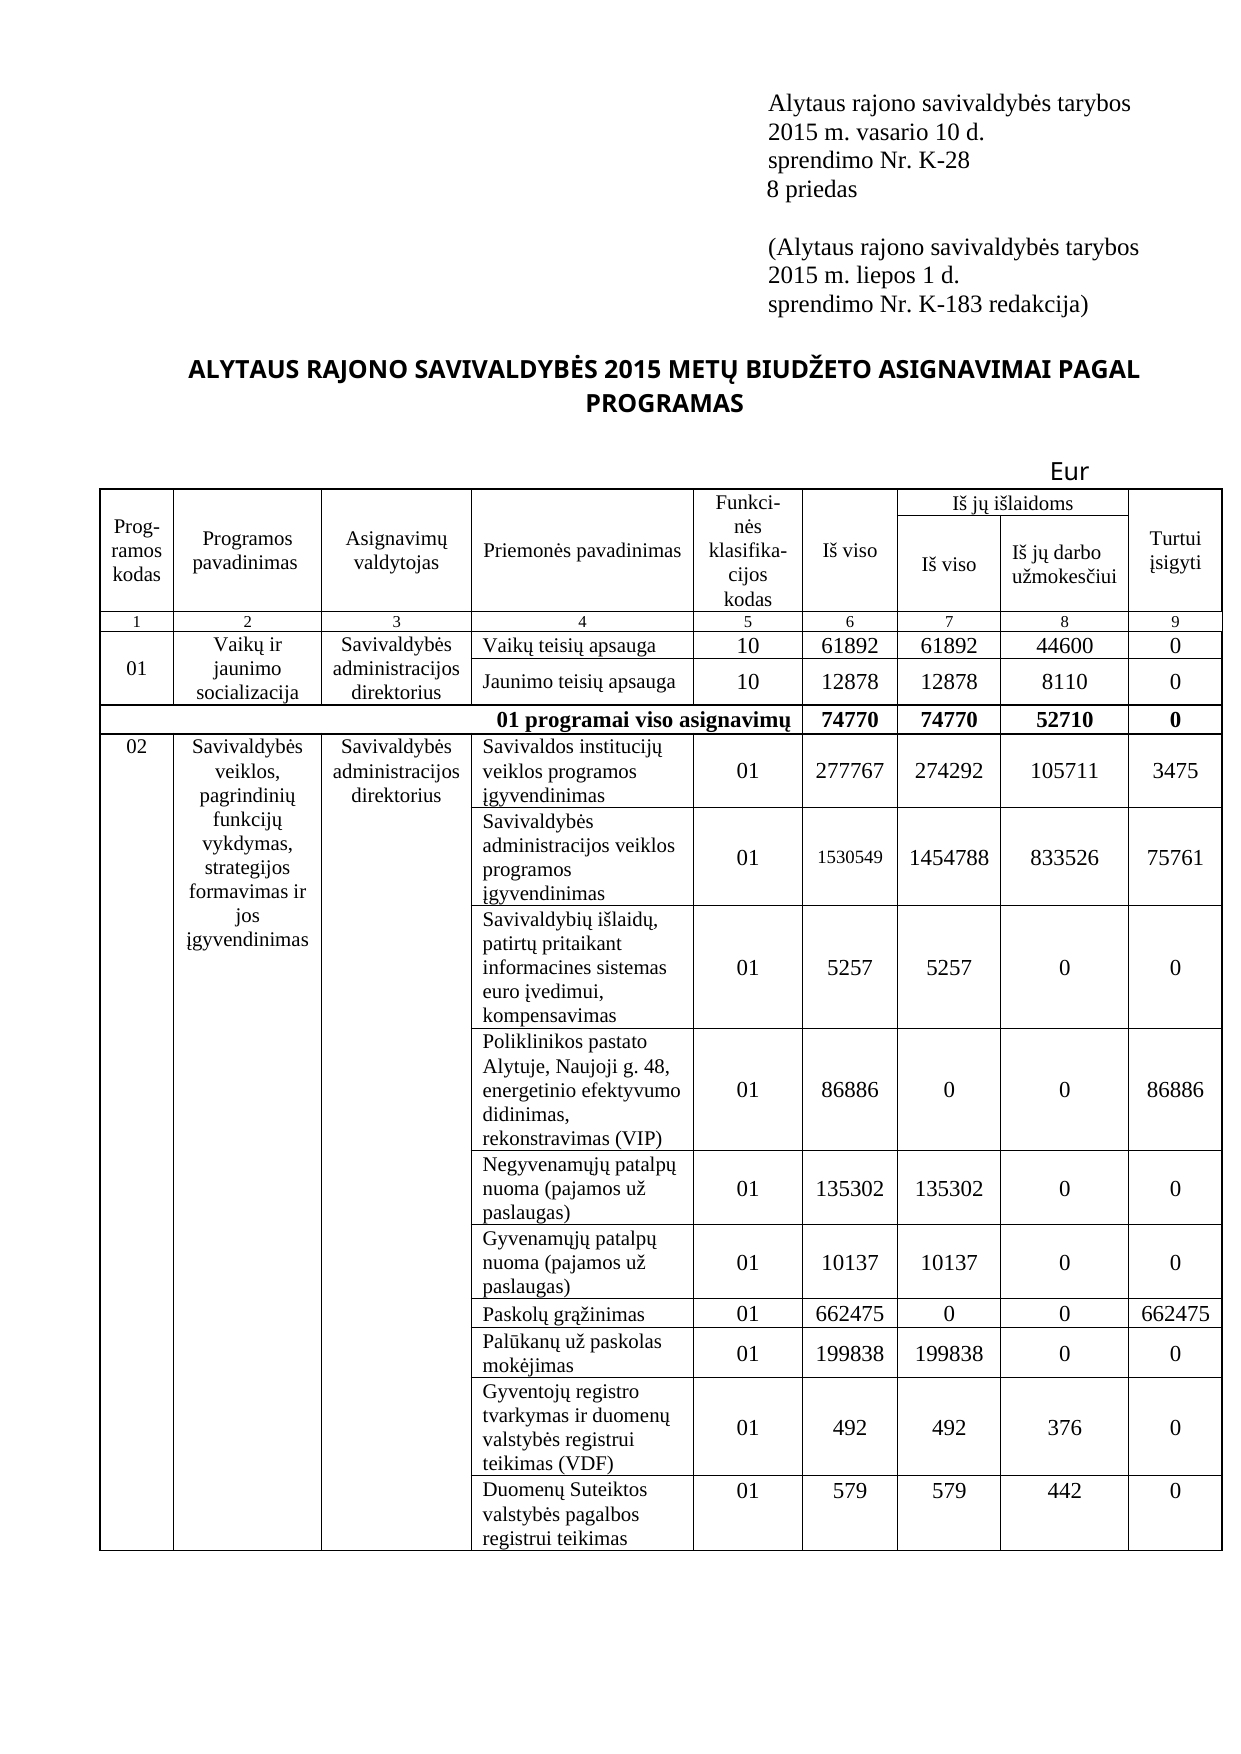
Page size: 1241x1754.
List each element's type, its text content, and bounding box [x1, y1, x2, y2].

table_cell 10 [694, 632, 802, 658]
table_cell 1454788 [898, 808, 1000, 905]
table_cell Poliklinikos pastato Alytuje, Naujoji g. 48, energetinio efektyvumo didinimas, rekonstravimas (VIP) [472, 1029, 693, 1150]
table_cell 0 [1129, 1225, 1221, 1298]
table_cell 01 [694, 1151, 802, 1224]
table_cell 277767 [803, 735, 897, 807]
table_cell 4 [472, 612, 693, 631]
table_cell 01 [694, 1029, 802, 1150]
table_cell 12878 [803, 659, 897, 704]
table_header Turtui įsigyti [1129, 490, 1221, 611]
table_cell 376 [1001, 1378, 1128, 1475]
table_cell Negyvenamųjų patalpų nuoma (pajamos už paslaugas) [472, 1151, 693, 1224]
table_cell 01 [694, 1299, 802, 1327]
table_cell 3 [322, 612, 471, 631]
table_cell 10 [694, 659, 802, 704]
table_cell 8110 [1001, 659, 1128, 704]
text sprendimo Nr. K-28 [148, 145, 1181, 174]
table_cell 01 [101, 632, 173, 704]
table_cell 492 [898, 1378, 1000, 1475]
table_cell 0 [1129, 632, 1221, 658]
table_header Prog-ramos kodas [101, 490, 173, 611]
table_cell Savivaldybės administracijos veiklos programos įgyvendinimas [472, 808, 693, 905]
table_cell 579 [803, 1476, 897, 1549]
table_cell 10137 [803, 1225, 897, 1298]
table_cell 01 [694, 808, 802, 905]
table_cell Savivaldybės administracijos direktorius [322, 632, 471, 704]
table_cell Savivaldybės administracijos direktorius [322, 735, 471, 1549]
table_cell 01 [694, 735, 802, 807]
table_cell 8 [1001, 612, 1128, 631]
table_cell 105711 [1001, 735, 1128, 807]
text 2015 m. vasario 10 d. [148, 117, 1181, 145]
table_cell 0 [1001, 1299, 1128, 1327]
table_cell 662475 [1129, 1299, 1221, 1327]
table_header Asignavimų valdytojas [322, 490, 471, 611]
table_cell Palūkanų už paskolas mokėjimas [472, 1328, 693, 1377]
table_cell Savivaldybių išlaidų, patirtų pritaikant informacines sistemas euro įvedimui, kompensavimas [472, 906, 693, 1027]
table_cell 5257 [803, 906, 897, 1027]
table_cell 5257 [898, 906, 1000, 1027]
table_cell 10137 [898, 1225, 1000, 1298]
table_cell Savivaldybės veiklos, pagrindinių funkcijų vykdymas, strategijos formavimas ir jos įgyvendinimas [174, 735, 321, 1549]
table_cell 0 [1129, 906, 1221, 1027]
table_cell 0 [898, 1029, 1000, 1150]
text ALYTAUS RAJONO SAVIVALDYBĖS 2015 METŲ BIUDŽETO ASIGNAVIMAI PAGAL PROGRAMAS [148, 352, 1181, 420]
text sprendimo Nr. K-183 redakcija) [148, 289, 1181, 318]
table_cell Vaikų ir jaunimo socializacija [174, 632, 321, 704]
table_cell 135302 [803, 1151, 897, 1224]
table_cell 199838 [898, 1328, 1000, 1377]
table_cell 135302 [898, 1151, 1000, 1224]
table_cell 442 [1001, 1476, 1128, 1549]
table_cell 01 [694, 906, 802, 1027]
table_cell Savivaldos institucijų veiklos programos įgyvendinimas [472, 735, 693, 807]
table_cell 74770 [898, 706, 1000, 732]
table_cell 0 [898, 1299, 1000, 1327]
table_cell Iš viso [898, 516, 1000, 611]
table_cell 3475 [1129, 735, 1221, 807]
table_cell 5 [694, 612, 802, 631]
table_header Programos pavadinimas [174, 490, 321, 611]
table_cell 44600 [1001, 632, 1128, 658]
table_header Priemonės pavadinimas [472, 490, 693, 611]
text 2015 m. liepos 1 d. [148, 260, 1181, 289]
table_cell 86886 [803, 1029, 897, 1150]
text Eur [823, 454, 1181, 488]
table_cell 0 [1129, 1151, 1221, 1224]
table_cell 01 [694, 1378, 802, 1475]
table_cell 1530549 [803, 808, 897, 905]
table_cell 579 [898, 1476, 1000, 1549]
table_cell 199838 [803, 1328, 897, 1377]
table_cell 662475 [803, 1299, 897, 1327]
table_cell 492 [803, 1378, 897, 1475]
table_cell 61892 [898, 632, 1000, 658]
table_cell Paskolų grąžinimas [472, 1299, 693, 1327]
table_cell 0 [1129, 1378, 1221, 1475]
text Alytaus rajono savivaldybės tarybos [148, 88, 1181, 117]
table_cell 0 [1129, 1476, 1221, 1549]
table_cell Duomenų Suteiktos valstybės pagalbos registrui teikimas [472, 1476, 693, 1549]
text 8 priedas [766, 174, 1181, 203]
table_cell 9 [1129, 612, 1222, 631]
table_cell 2 [174, 612, 321, 631]
table_cell 61892 [803, 632, 897, 658]
table_cell 833526 [1001, 808, 1128, 905]
table_cell 52710 [1001, 706, 1128, 732]
table_cell Vaikų teisių apsauga [472, 632, 693, 658]
table_header Iš jų išlaidoms [898, 490, 1128, 515]
table_cell 12878 [898, 659, 1000, 704]
table_cell 7 [898, 612, 1000, 631]
table_cell 01 [694, 1476, 802, 1549]
table_cell 01 [694, 1225, 802, 1298]
table_cell 0 [1129, 659, 1221, 704]
table_cell Gyvenamųjų patalpų nuoma (pajamos už paslaugas) [472, 1225, 693, 1298]
table_cell 0 [1001, 1029, 1128, 1150]
table_cell 75761 [1129, 808, 1221, 905]
table_cell 0 [1001, 1225, 1128, 1298]
table_cell 86886 [1129, 1029, 1221, 1150]
table_cell 6 [803, 612, 897, 631]
table_cell 01 programai viso asignavimų [101, 706, 802, 732]
table_cell 0 [1001, 1151, 1128, 1224]
table_cell 274292 [898, 735, 1000, 807]
table_cell 0 [1129, 1328, 1221, 1377]
table_header Iš viso [803, 490, 897, 611]
table_cell Jaunimo teisių apsauga [472, 659, 693, 704]
table_cell 0 [1001, 1328, 1128, 1377]
table_cell 01 [694, 1328, 802, 1377]
table_cell 02 [101, 735, 173, 1549]
table_cell 0 [1001, 906, 1128, 1027]
table_cell Gyventojų registro tvarkymas ir duomenų valstybės registrui teikimas (VDF) [472, 1378, 693, 1475]
table_cell Iš jų darbo užmokesčiui [1001, 516, 1128, 611]
table_header Funkci-nės klasifika-cijos kodas [694, 490, 802, 611]
text (Alytaus rajono savivaldybės tarybos [148, 232, 1181, 260]
table_cell 74770 [803, 706, 897, 732]
table_cell 1 [101, 612, 173, 631]
table_cell 0 [1129, 706, 1221, 732]
